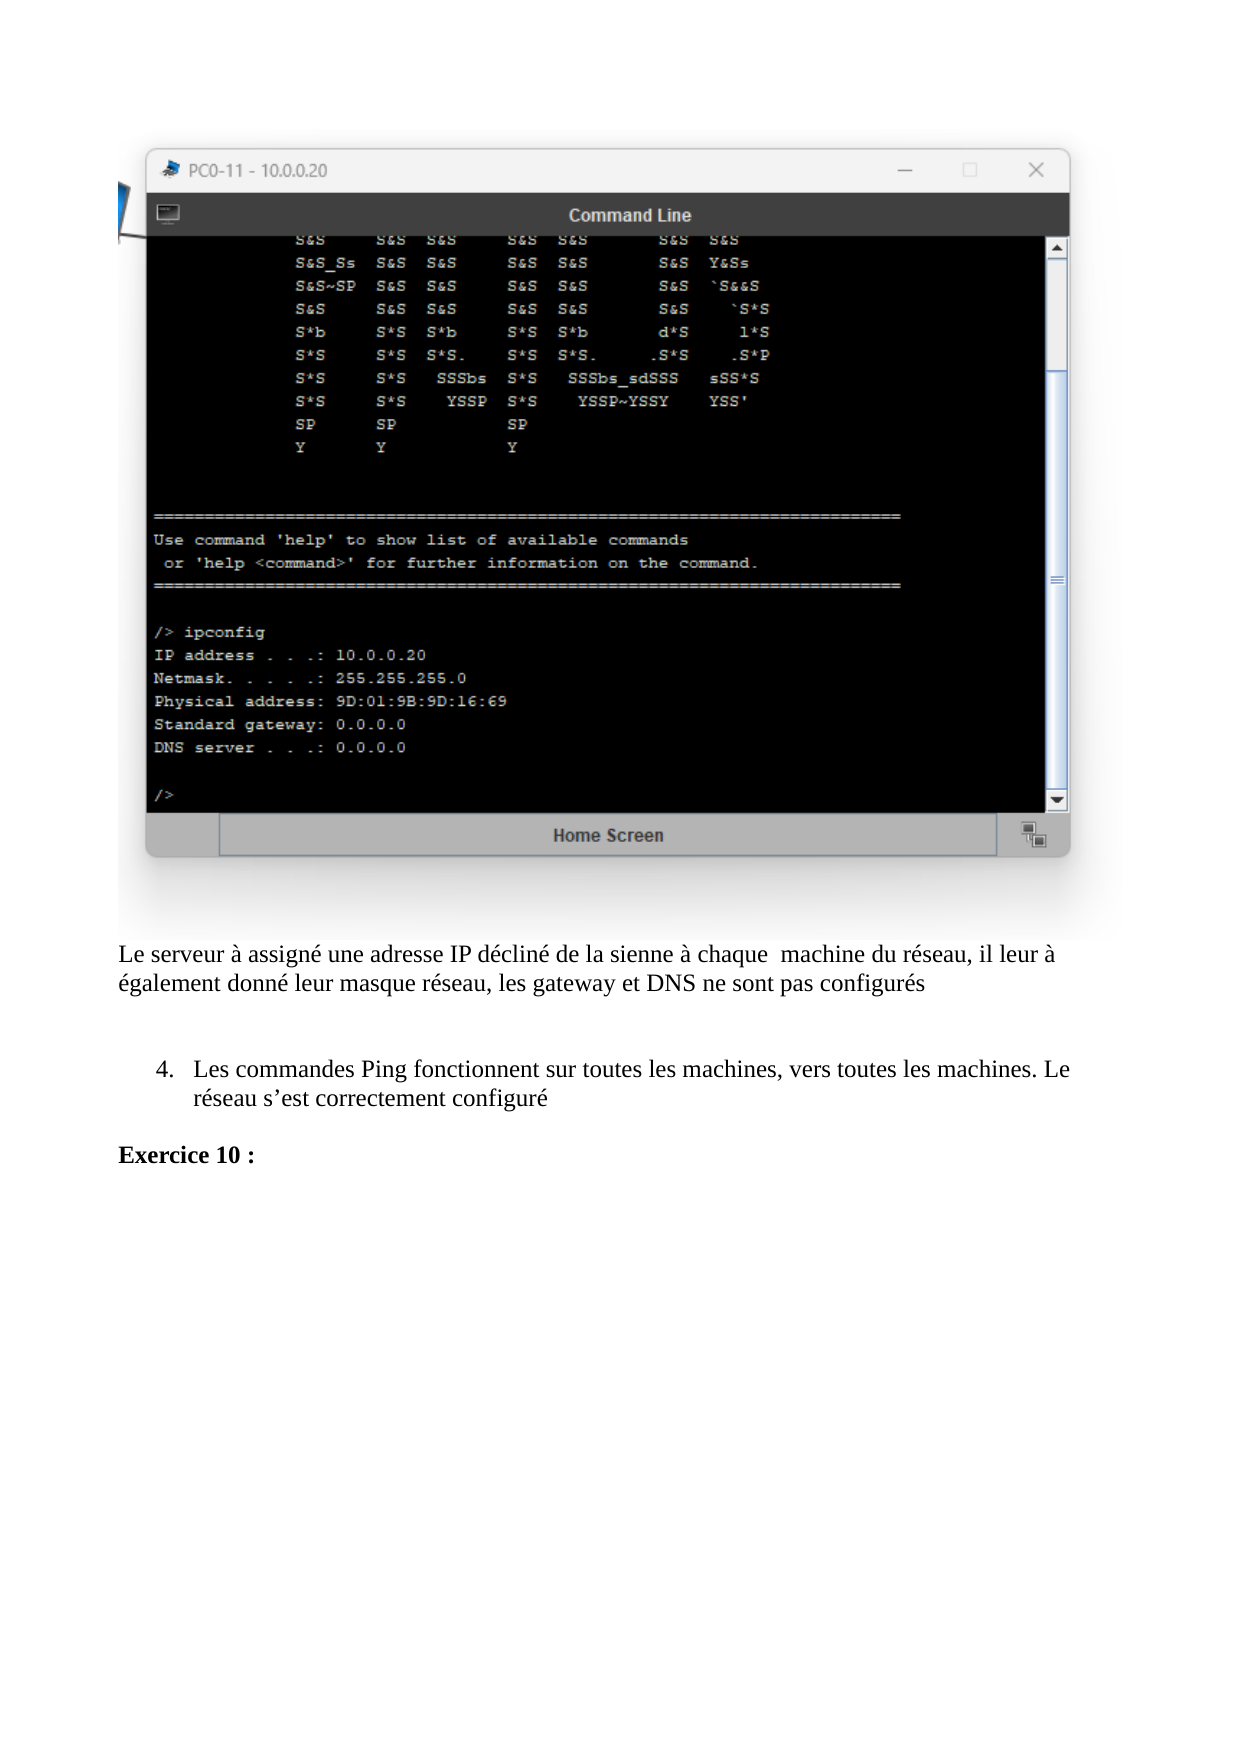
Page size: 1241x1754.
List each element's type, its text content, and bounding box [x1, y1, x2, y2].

text Exercice 10 : [118, 1140, 1122, 1169]
list Les commandes Ping fonctionnent sur toutes les machines, vers toutes les machines. Le réseau s’est correctement configuré [156, 1054, 1122, 1112]
text Le serveur à assigné une adresse IP décliné de la sienne à chaque machine du réseau, il leur à également donné leur masque réseau, les gateway et DNS ne sont pas configurés [118, 940, 1122, 997]
